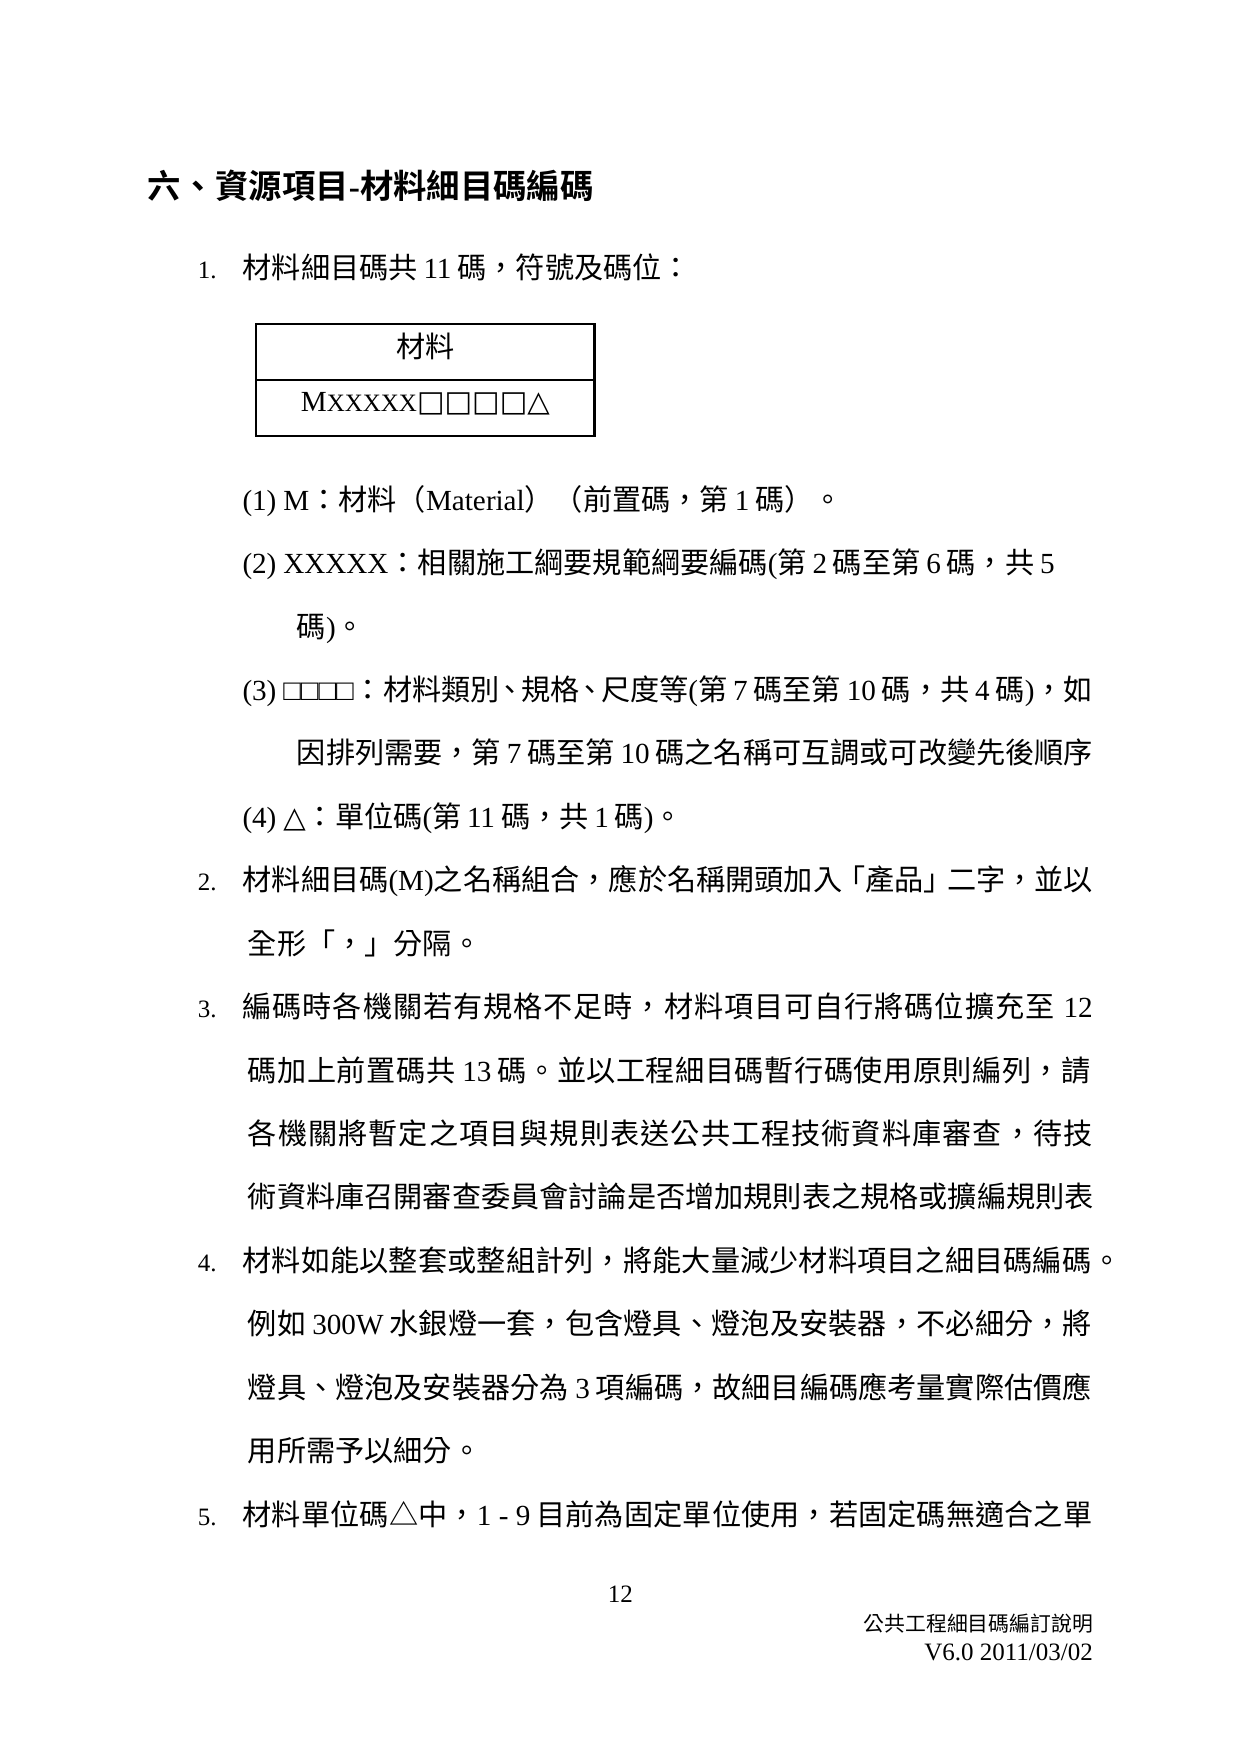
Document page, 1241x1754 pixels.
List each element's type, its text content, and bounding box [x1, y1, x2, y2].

list XXXXX：相關施工綱要規範綱要編碼(第2碼至第6碼，共5碼)。 [242, 540, 1092, 645]
list 資源項目-材料細目碼編碼 [148, 160, 1092, 208]
list □□□□：材料類別、規格、尺度等(第7碼至第10碼，共4碼)，如因排列需要，第7碼至第10碼之名稱可互調或可改變先後順序。 [242, 667, 1092, 772]
list 材料細目碼共11碼，符號及碼位： [198, 245, 1092, 287]
list 材料單位碼△中，1 - 9目前為固定單位使用，若固定碼無適合之單 [198, 1491, 1092, 1533]
list M：材料（Material）（前置碼，第1碼）。 [242, 308, 1092, 518]
list 材料如能以整套或整組計列，將能大量減少材料項目之細目碼編碼。例如300W水銀燈一套，包含燈具、燈泡及安裝器，不必細分，將燈具、燈泡及安裝器分為3項編碼，故細目編碼應考量實際估價應用所需予以細分。 [198, 1237, 1092, 1470]
list 材料細目碼(M)之名稱組合，應於名稱開頭加入「產品」二字，並以全形「，」分隔。 [198, 857, 1092, 963]
list △：單位碼(第11碼，共1碼)。 [242, 793, 1092, 836]
list 編碼時各機關若有規格不足時，材料項目可自行將碼位擴充至12碼加上前置碼共13碼。並以工程細目碼暫行碼使用原則編列，請各機關將暫定之項目與規則表送公共工程技術資料庫審查，待技術資料庫召開審查委員會討論是否增加規則表之規格或擴編規則表。 [198, 984, 1092, 1216]
